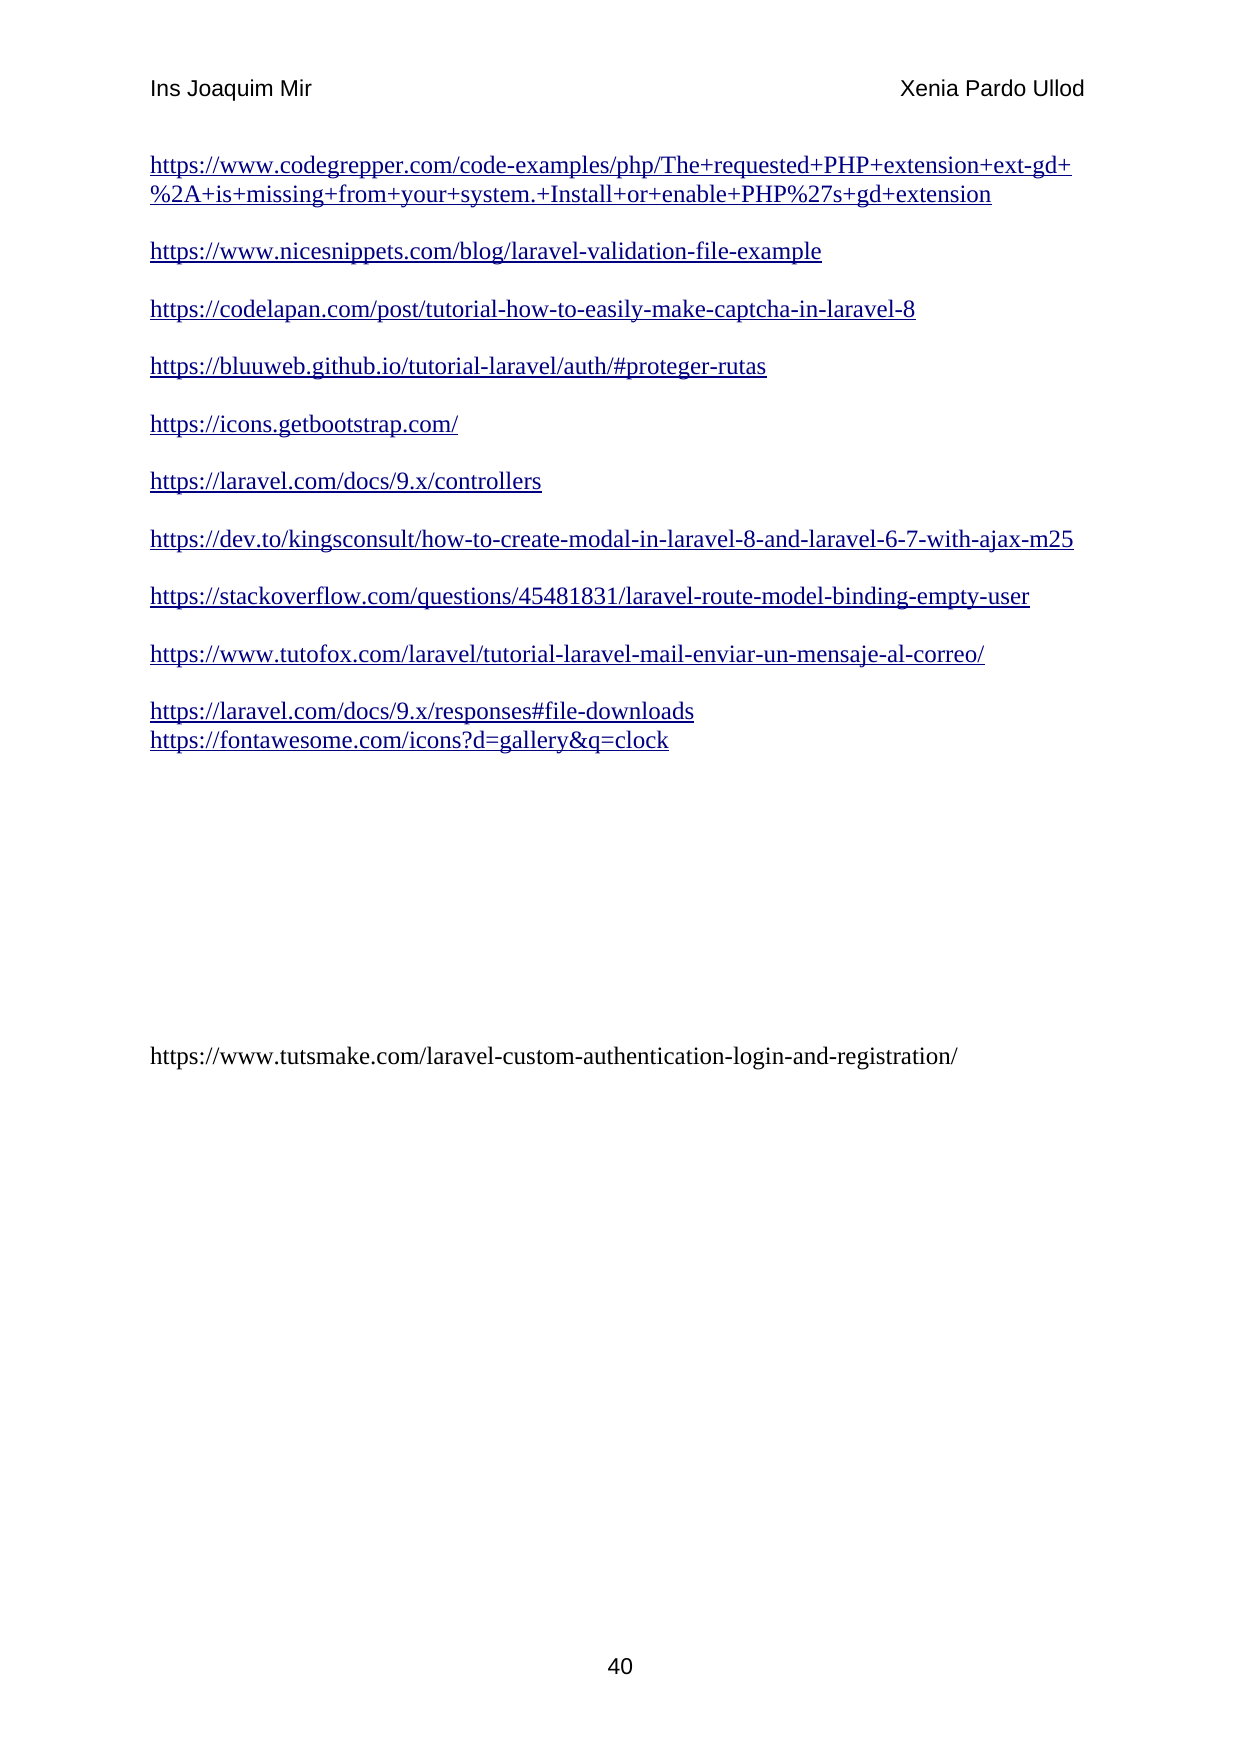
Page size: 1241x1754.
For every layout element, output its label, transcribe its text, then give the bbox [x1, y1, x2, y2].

text https://www.codegrepper.com/code-examples/php/The+requested+PHP+extension+ext-gd+%2A+is+missing+from+your+system.+Install+or+enable+PHP%27s+gd+extension [150, 150, 1090, 207]
text https://laravel.com/docs/9.x/controllers [150, 466, 1090, 495]
text https://dev.to/kingsconsult/how-to-create-modal-in-laravel-8-and-laravel-6-7-with-ajax-m25 [150, 524, 1090, 552]
text https://stackoverflow.com/questions/45481831/laravel-route-model-binding-empty-user [150, 581, 1090, 610]
text https://icons.getbootstrap.com/ [150, 409, 1090, 437]
text https://www.tutsmake.com/laravel-custom-authentication-login-and-registration/ [150, 1041, 1090, 1070]
text https://www.nicesnippets.com/blog/laravel-validation-file-example [150, 236, 1090, 265]
text https://codelapan.com/post/tutorial-how-to-easily-make-captcha-in-laravel-8 [150, 294, 1090, 322]
text https://laravel.com/docs/9.x/responses#file-downloads [150, 696, 1090, 725]
text https://www.tutofox.com/laravel/tutorial-laravel-mail-enviar-un-mensaje-al-correo/ [150, 639, 1090, 667]
text https://fontawesome.com/icons?d=gallery&q=clock [150, 725, 1090, 754]
text https://bluuweb.github.io/tutorial-laravel/auth/#proteger-rutas [150, 351, 1090, 380]
